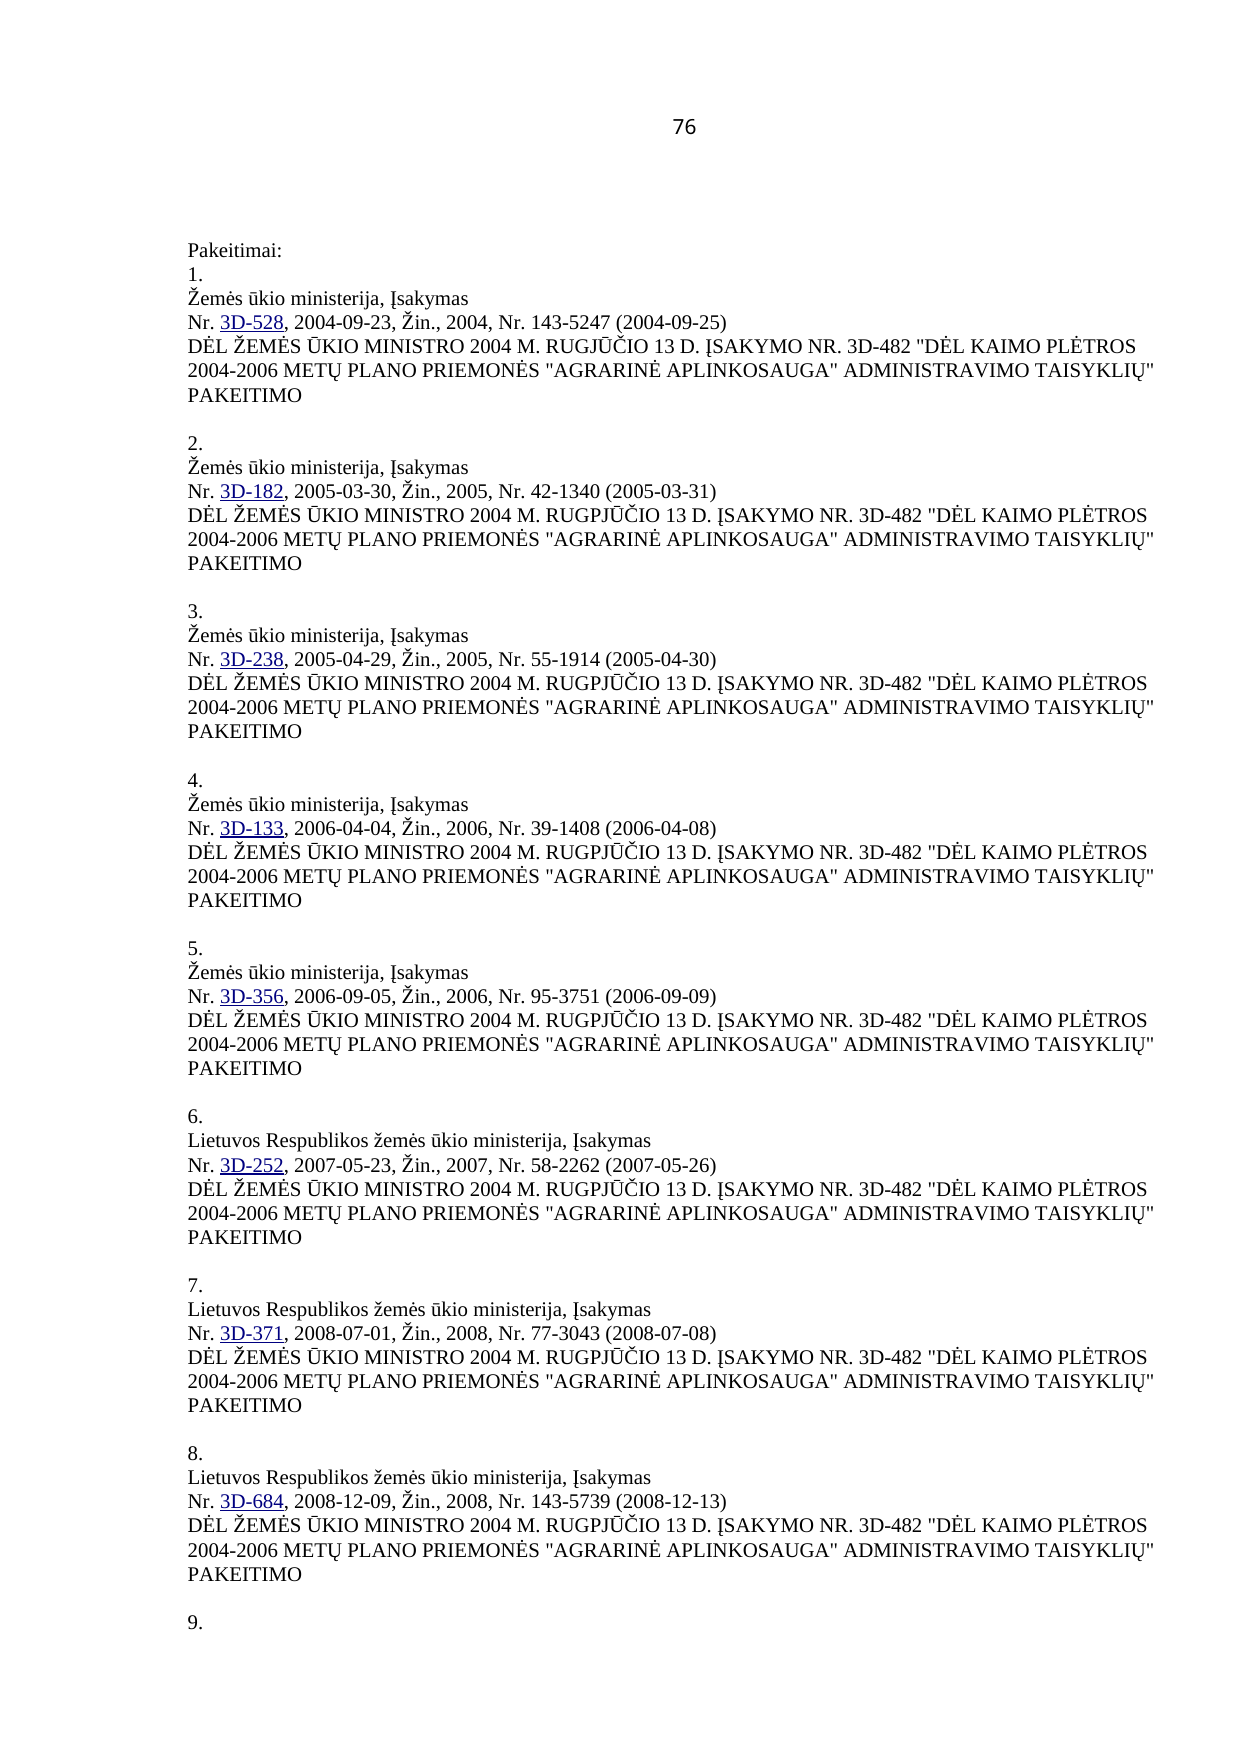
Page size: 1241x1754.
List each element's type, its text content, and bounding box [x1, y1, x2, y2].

text DĖL ŽEMĖS ŪKIO MINISTRO 2004 M. RUGPJŪČIO 13 D. ĮSAKYMO NR. 3D-482 "DĖL KAIMO PLĖTROS 2004-2006 METŲ PLANO PRIEMONĖS "AGRARINĖ APLINKOSAUGA" ADMINISTRAVIMO TAISYKLIŲ" PAKEITIMO [187, 671, 1181, 743]
text 2. [187, 431, 1181, 455]
text 1. [187, 262, 1181, 286]
text DĖL ŽEMĖS ŪKIO MINISTRO 2004 M. RUGPJŪČIO 13 D. ĮSAKYMO NR. 3D-482 "DĖL KAIMO PLĖTROS 2004-2006 METŲ PLANO PRIEMONĖS "AGRARINĖ APLINKOSAUGA" ADMINISTRAVIMO TAISYKLIŲ" PAKEITIMO [187, 1513, 1181, 1586]
text 4. [187, 767, 1181, 792]
text Nr. 3D-182, 2005-03-30, Žin., 2005, Nr. 42-1340 (2005-03-31) [187, 479, 1181, 503]
text Nr. 3D-356, 2006-09-05, Žin., 2006, Nr. 95-3751 (2006-09-09) [187, 984, 1181, 1008]
text DĖL ŽEMĖS ŪKIO MINISTRO 2004 M. RUGJŪČIO 13 D. ĮSAKYMO NR. 3D-482 "DĖL KAIMO PLĖTROS 2004-2006 METŲ PLANO PRIEMONĖS "AGRARINĖ APLINKOSAUGA" ADMINISTRAVIMO TAISYKLIŲ" PAKEITIMO [187, 334, 1181, 407]
text DĖL ŽEMĖS ŪKIO MINISTRO 2004 M. RUGPJŪČIO 13 D. ĮSAKYMO NR. 3D-482 "DĖL KAIMO PLĖTROS 2004-2006 METŲ PLANO PRIEMONĖS "AGRARINĖ APLINKOSAUGA" ADMINISTRAVIMO TAISYKLIŲ" PAKEITIMO [187, 1345, 1181, 1417]
text DĖL ŽEMĖS ŪKIO MINISTRO 2004 M. RUGPJŪČIO 13 D. ĮSAKYMO NR. 3D-482 "DĖL KAIMO PLĖTROS 2004-2006 METŲ PLANO PRIEMONĖS "AGRARINĖ APLINKOSAUGA" ADMINISTRAVIMO TAISYKLIŲ" PAKEITIMO [187, 1177, 1181, 1249]
text Nr. 3D-133, 2006-04-04, Žin., 2006, Nr. 39-1408 (2006-04-08) [187, 816, 1181, 840]
text 3. [187, 599, 1181, 623]
text DĖL ŽEMĖS ŪKIO MINISTRO 2004 M. RUGPJŪČIO 13 D. ĮSAKYMO NR. 3D-482 "DĖL KAIMO PLĖTROS 2004-2006 METŲ PLANO PRIEMONĖS "AGRARINĖ APLINKOSAUGA" ADMINISTRAVIMO TAISYKLIŲ" PAKEITIMO [187, 1008, 1181, 1080]
text Žemės ūkio ministerija, Įsakymas [187, 792, 1181, 816]
text 8. [187, 1441, 1181, 1465]
text Žemės ūkio ministerija, Įsakymas [187, 623, 1181, 647]
text Žemės ūkio ministerija, Įsakymas [187, 455, 1181, 479]
text Nr. 3D-684, 2008-12-09, Žin., 2008, Nr. 143-5739 (2008-12-13) [187, 1489, 1181, 1513]
text 5. [187, 936, 1181, 960]
text Lietuvos Respublikos žemės ūkio ministerija, Įsakymas [187, 1465, 1181, 1489]
text Nr. 3D-371, 2008-07-01, Žin., 2008, Nr. 77-3043 (2008-07-08) [187, 1321, 1181, 1345]
text DĖL ŽEMĖS ŪKIO MINISTRO 2004 M. RUGPJŪČIO 13 D. ĮSAKYMO NR. 3D-482 "DĖL KAIMO PLĖTROS 2004-2006 METŲ PLANO PRIEMONĖS "AGRARINĖ APLINKOSAUGA" ADMINISTRAVIMO TAISYKLIŲ" PAKEITIMO [187, 840, 1181, 912]
text Nr. 3D-252, 2007-05-23, Žin., 2007, Nr. 58-2262 (2007-05-26) [187, 1152, 1181, 1177]
text Pakeitimai: [187, 238, 1181, 262]
text Žemės ūkio ministerija, Įsakymas [187, 286, 1181, 310]
text 6. [187, 1104, 1181, 1128]
text Lietuvos Respublikos žemės ūkio ministerija, Įsakymas [187, 1128, 1181, 1152]
text Nr. 3D-238, 2005-04-29, Žin., 2005, Nr. 55-1914 (2005-04-30) [187, 647, 1181, 671]
text Lietuvos Respublikos žemės ūkio ministerija, Įsakymas [187, 1297, 1181, 1321]
text 9. [187, 1610, 1181, 1634]
text Nr. 3D-528, 2004-09-23, Žin., 2004, Nr. 143-5247 (2004-09-25) [187, 310, 1181, 334]
text 7. [187, 1273, 1181, 1297]
text Žemės ūkio ministerija, Įsakymas [187, 960, 1181, 984]
text DĖL ŽEMĖS ŪKIO MINISTRO 2004 M. RUGPJŪČIO 13 D. ĮSAKYMO NR. 3D-482 "DĖL KAIMO PLĖTROS 2004-2006 METŲ PLANO PRIEMONĖS "AGRARINĖ APLINKOSAUGA" ADMINISTRAVIMO TAISYKLIŲ" PAKEITIMO [187, 503, 1181, 575]
